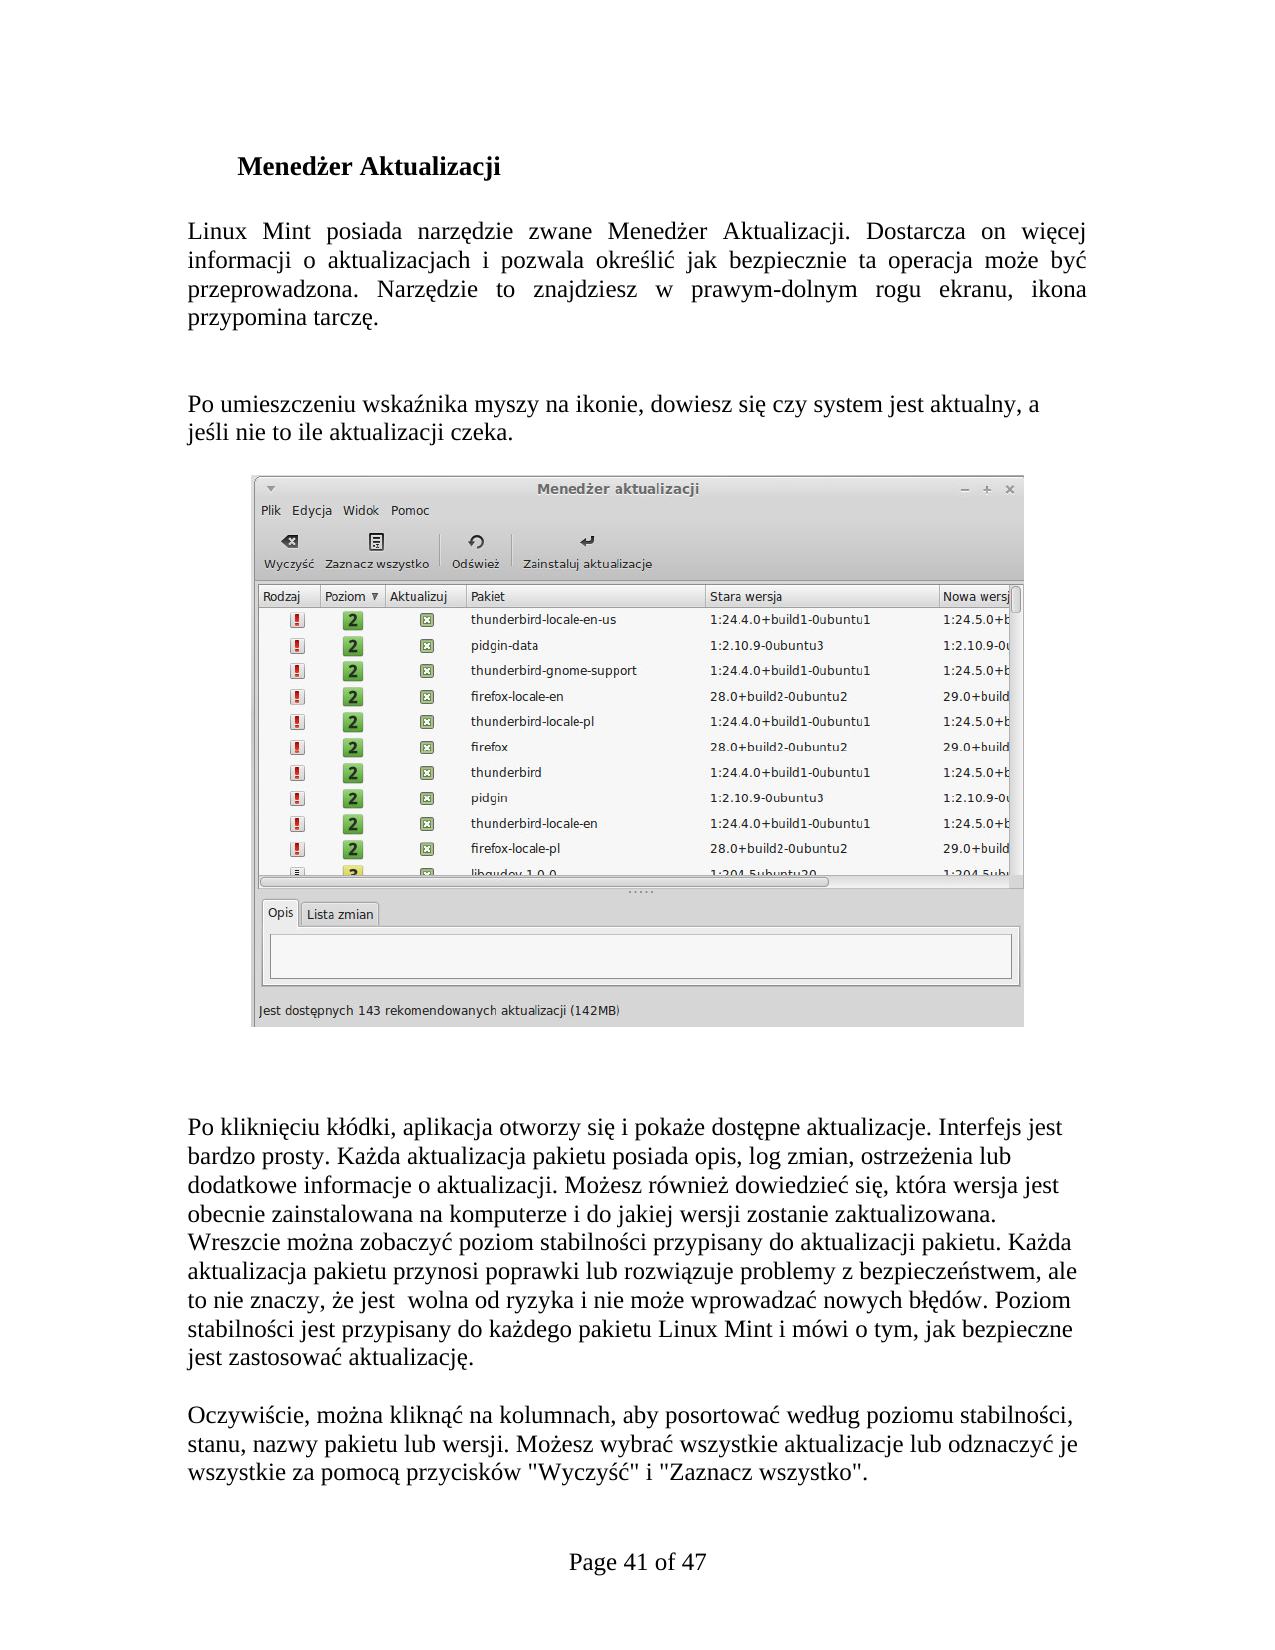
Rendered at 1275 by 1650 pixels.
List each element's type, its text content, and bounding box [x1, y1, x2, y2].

text Linux Mint posiada narzędzie zwane Menedżer Aktualizacji. Dostarcza on więcej informacji o aktualizacjach i pozwala określić jak bezpiecznie ta operacja może być przeprowadzona. Narzędzie to znajdziesz w prawym-dolnym rogu ekranu, ikona przypomina tarczę. [187, 216, 1087, 331]
picture [251, 475, 1024, 1027]
text Po kliknięciu kłódki, aplikacja otworzy się i pokaże dostępne aktualizacje. Interfejs jest bardzo prosty. Każda aktualizacja pakietu posiada opis, log zmian, ostrzeżenia lub dodatkowe informacje o aktualizacji. Możesz również dowiedzieć się, która wersja jest obecnie zainstalowana na komputerze i do jakiej wersji zostanie zaktualizowana. Wreszcie można zobaczyć poziom stabilności przypisany do aktualizacji pakietu. Każda aktualizacja pakietu przynosi poprawki lub rozwiązuje problemy z bezpieczeństwem, ale to nie znaczy, że jest wolna od ryzyka i nie może wprowadzać nowych błędów. Poziom stabilności jest przypisany do każdego pakietu Linux Mint i mówi o tym, jak bezpieczne jest zastosować aktualizację. [187, 1112, 1087, 1371]
subtitle Menedżer Aktualizacji [187, 150, 1087, 181]
text Po umieszczeniu wskaźnika myszy na ikonie, dowiesz się czy system jest aktualny, a jeśli nie to ile aktualizacji czeka. [187, 389, 1087, 446]
